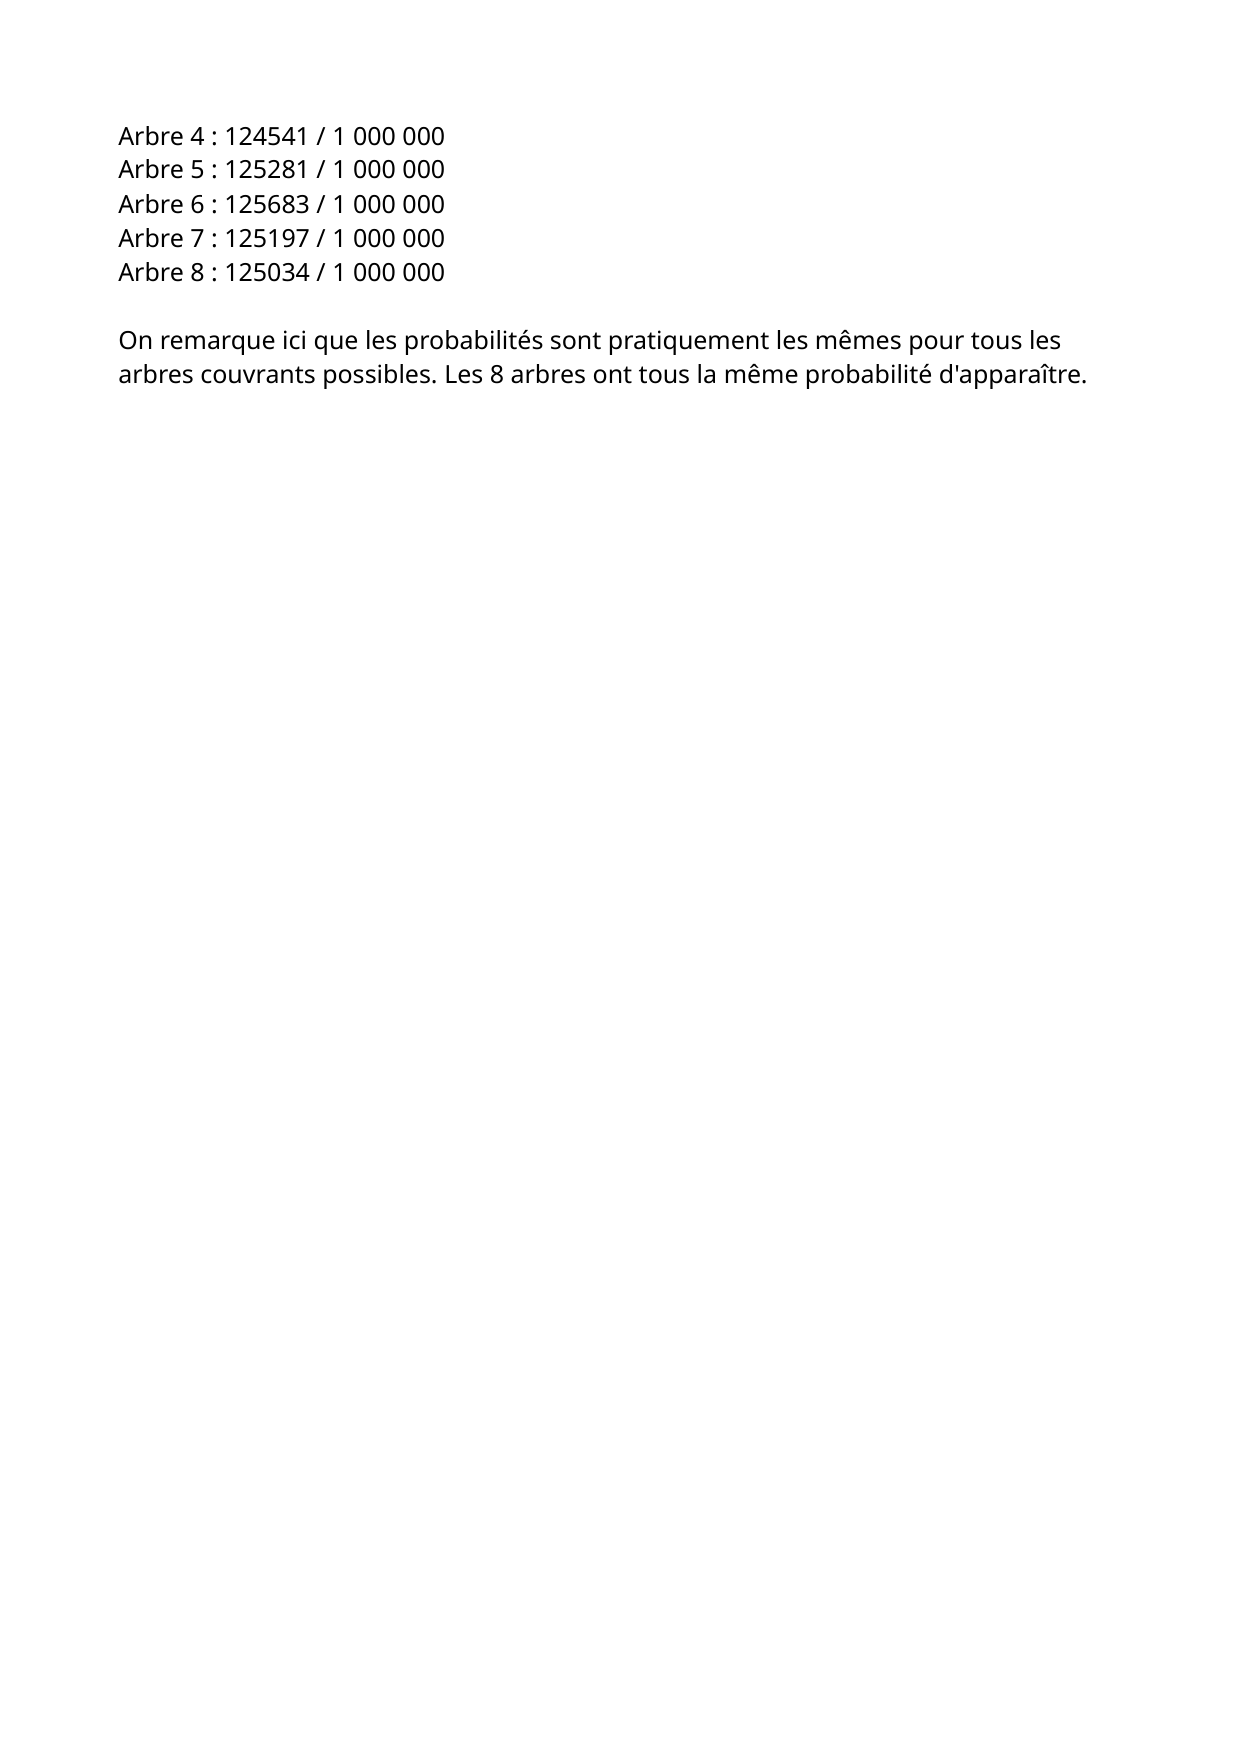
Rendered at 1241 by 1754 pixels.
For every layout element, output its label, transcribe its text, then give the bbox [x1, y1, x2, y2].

text On remarque ici que les probabilités sont pratiquement les mêmes pour tous les arbres couvrants possibles. Les 8 arbres ont tous la même probabilité d'apparaître. [118, 322, 1122, 391]
text Arbre 6 : 125683 / 1 000 000 [118, 186, 1122, 220]
text Arbre 4 : 124541 / 1 000 000 [118, 118, 1122, 152]
text Arbre 5 : 125281 / 1 000 000 [118, 152, 1122, 186]
text Arbre 7 : 125197 / 1 000 000 [118, 220, 1122, 254]
text Arbre 8 : 125034 / 1 000 000 [118, 254, 1122, 288]
